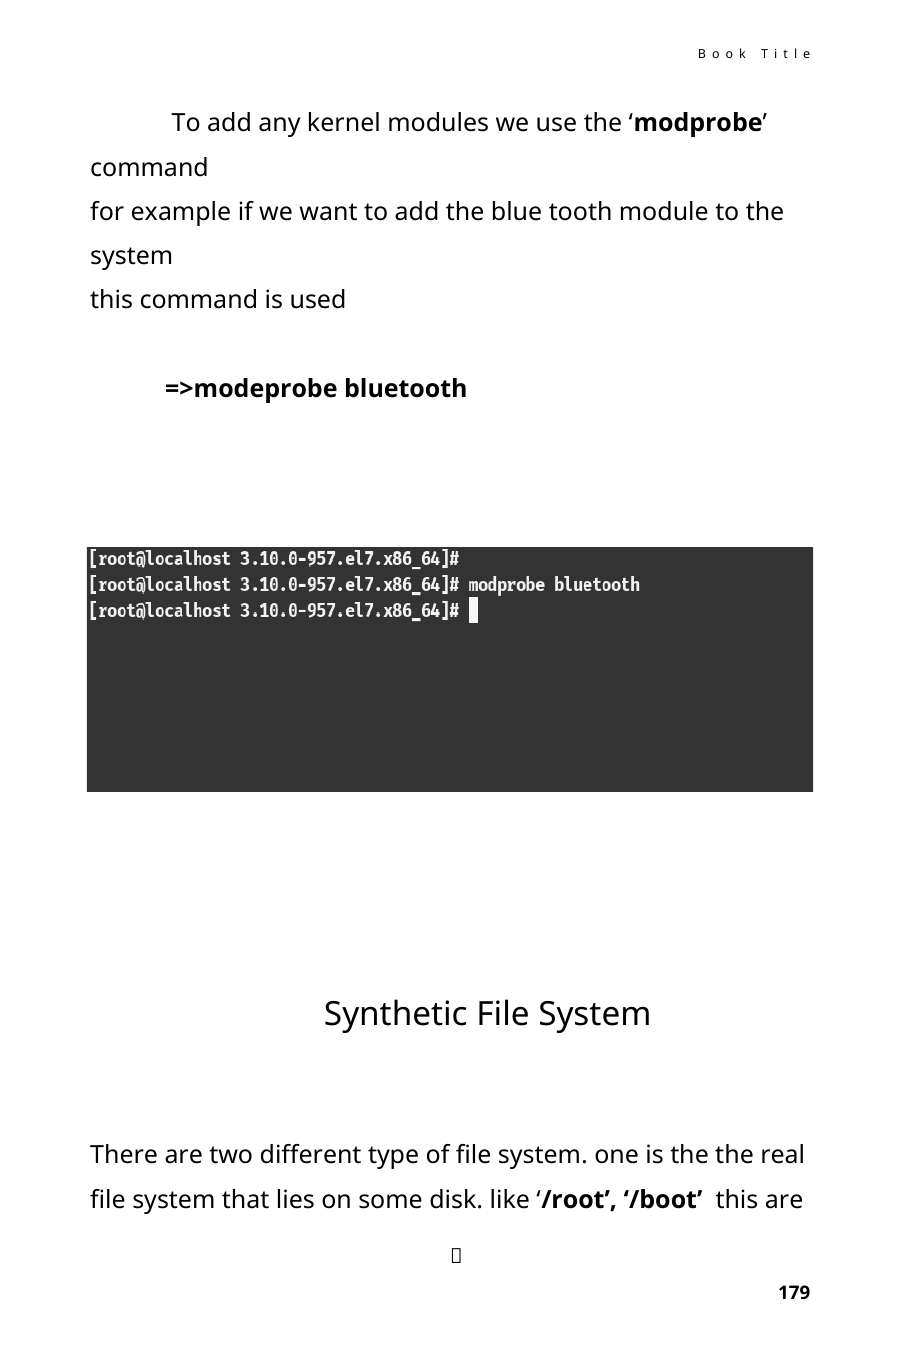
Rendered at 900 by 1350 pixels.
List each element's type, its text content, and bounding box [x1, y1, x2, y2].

text for example if we want to add the blue tooth module to the system [90, 193, 810, 272]
text To add any kernel modules we use the ‘modprobe’ command [90, 105, 810, 183]
picture [86, 547, 814, 792]
text this command is used [90, 282, 810, 316]
text There are two different type of file system. one is the the real file system that lies on some disk. like ‘/root’, ‘/boot’ this are [90, 1137, 810, 1215]
text =>modeprobe bluetooth [90, 371, 810, 405]
text Synthetic File System [90, 989, 810, 1035]
